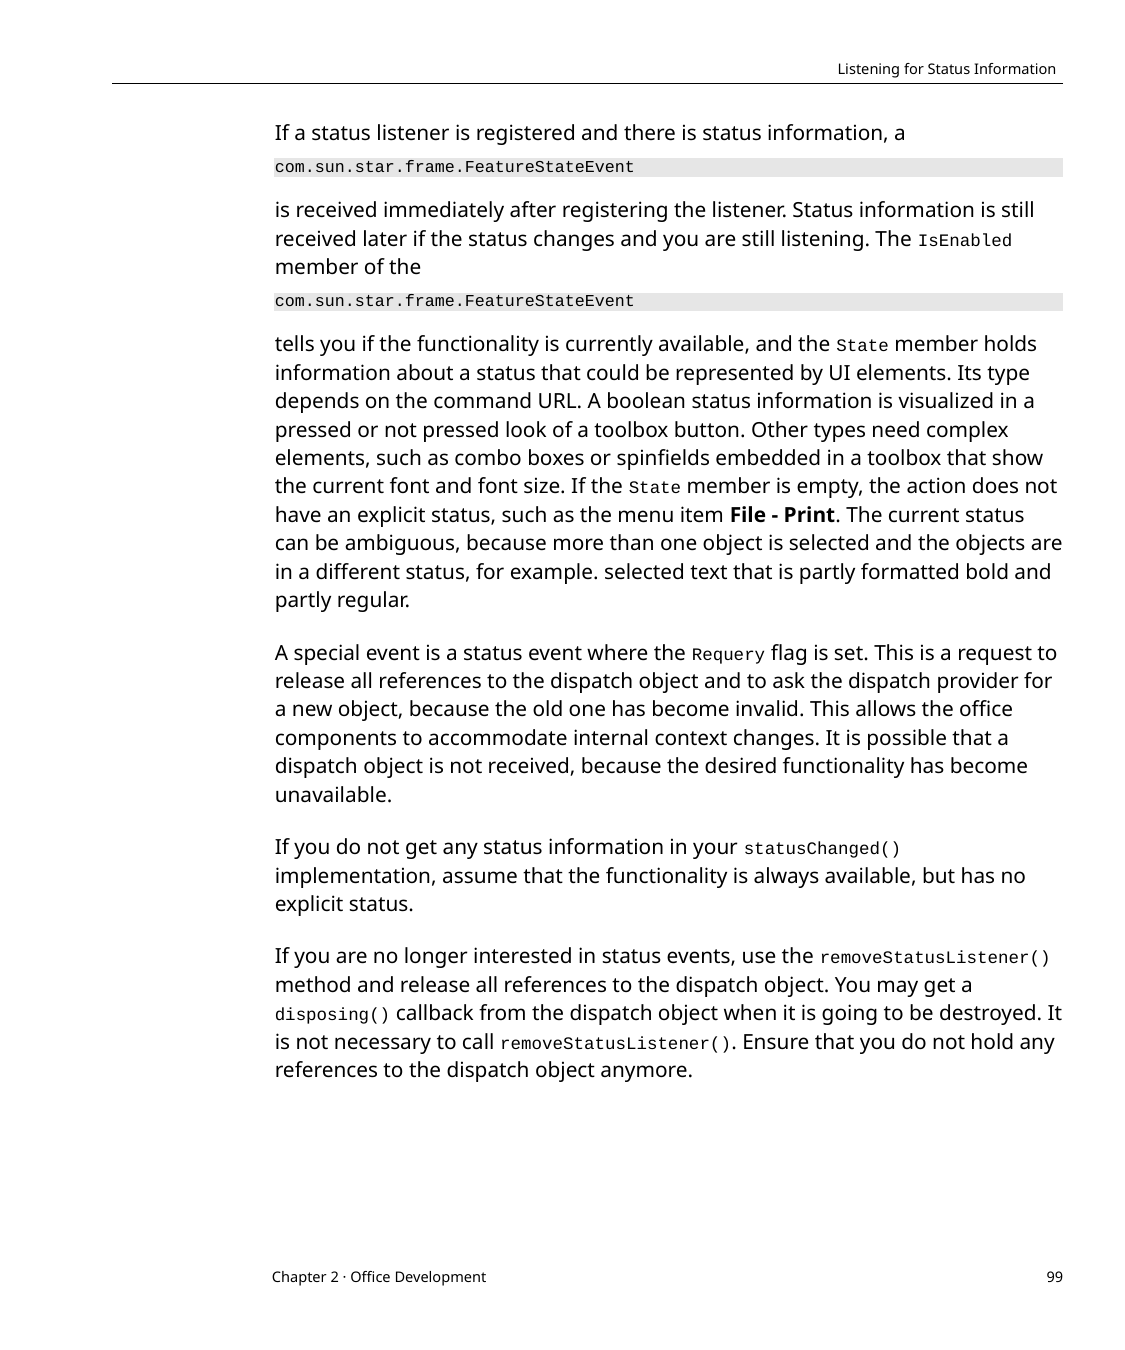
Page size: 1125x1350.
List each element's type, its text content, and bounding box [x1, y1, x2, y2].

text If you do not get any status information in your statusChanged() implementation, assume that the functionality is always available, but has no explicit status. [274, 832, 1063, 918]
text A special event is a status event where the Requery flag is set. This is a request to release all references to the dispatch object and to ask the dispatch provider for a new object, because the old one has become invalid. This allows the office components to accommodate internal context changes. It is possible that a dispatch object is not received, because the desired functionality has become unavailable. [274, 638, 1063, 808]
text com.sun.star.frame.FeatureStateEvent [274, 293, 1063, 311]
text If a status listener is registered and there is status information, a [274, 118, 1063, 147]
text tells you if the functionality is currently available, and the State member holds information about a status that could be represented by UI elements. Its type depends on the command URL. A boolean status information is visualized in a pressed or not pressed look of a toolbox button. Other types need complex elements, such as combo boxes or spinfields embedded in a toolbox that show the current font and font size. If the State member is empty, the action does not have an explicit status, such as the menu item File - Print. The current status can be ambiguous, because more than one object is selected and the objects are in a different status, for example. selected text that is partly formatted bold and partly regular. [274, 329, 1063, 614]
text If you are no longer interested in status events, use the removeStatusListener() method and release all references to the dispatch object. You may get a disposing() callback from the dispatch object when it is going to be destroyed. It is not necessary to call removeStatusListener(). Ensure that you do not hold any references to the dispatch object anymore. [274, 942, 1063, 1084]
text is received immediately after registering the listener. Status information is still received later if the status changes and you are still listening. The IsEnabled member of the [274, 195, 1063, 281]
text com.sun.star.frame.FeatureStateEvent [274, 158, 1063, 177]
